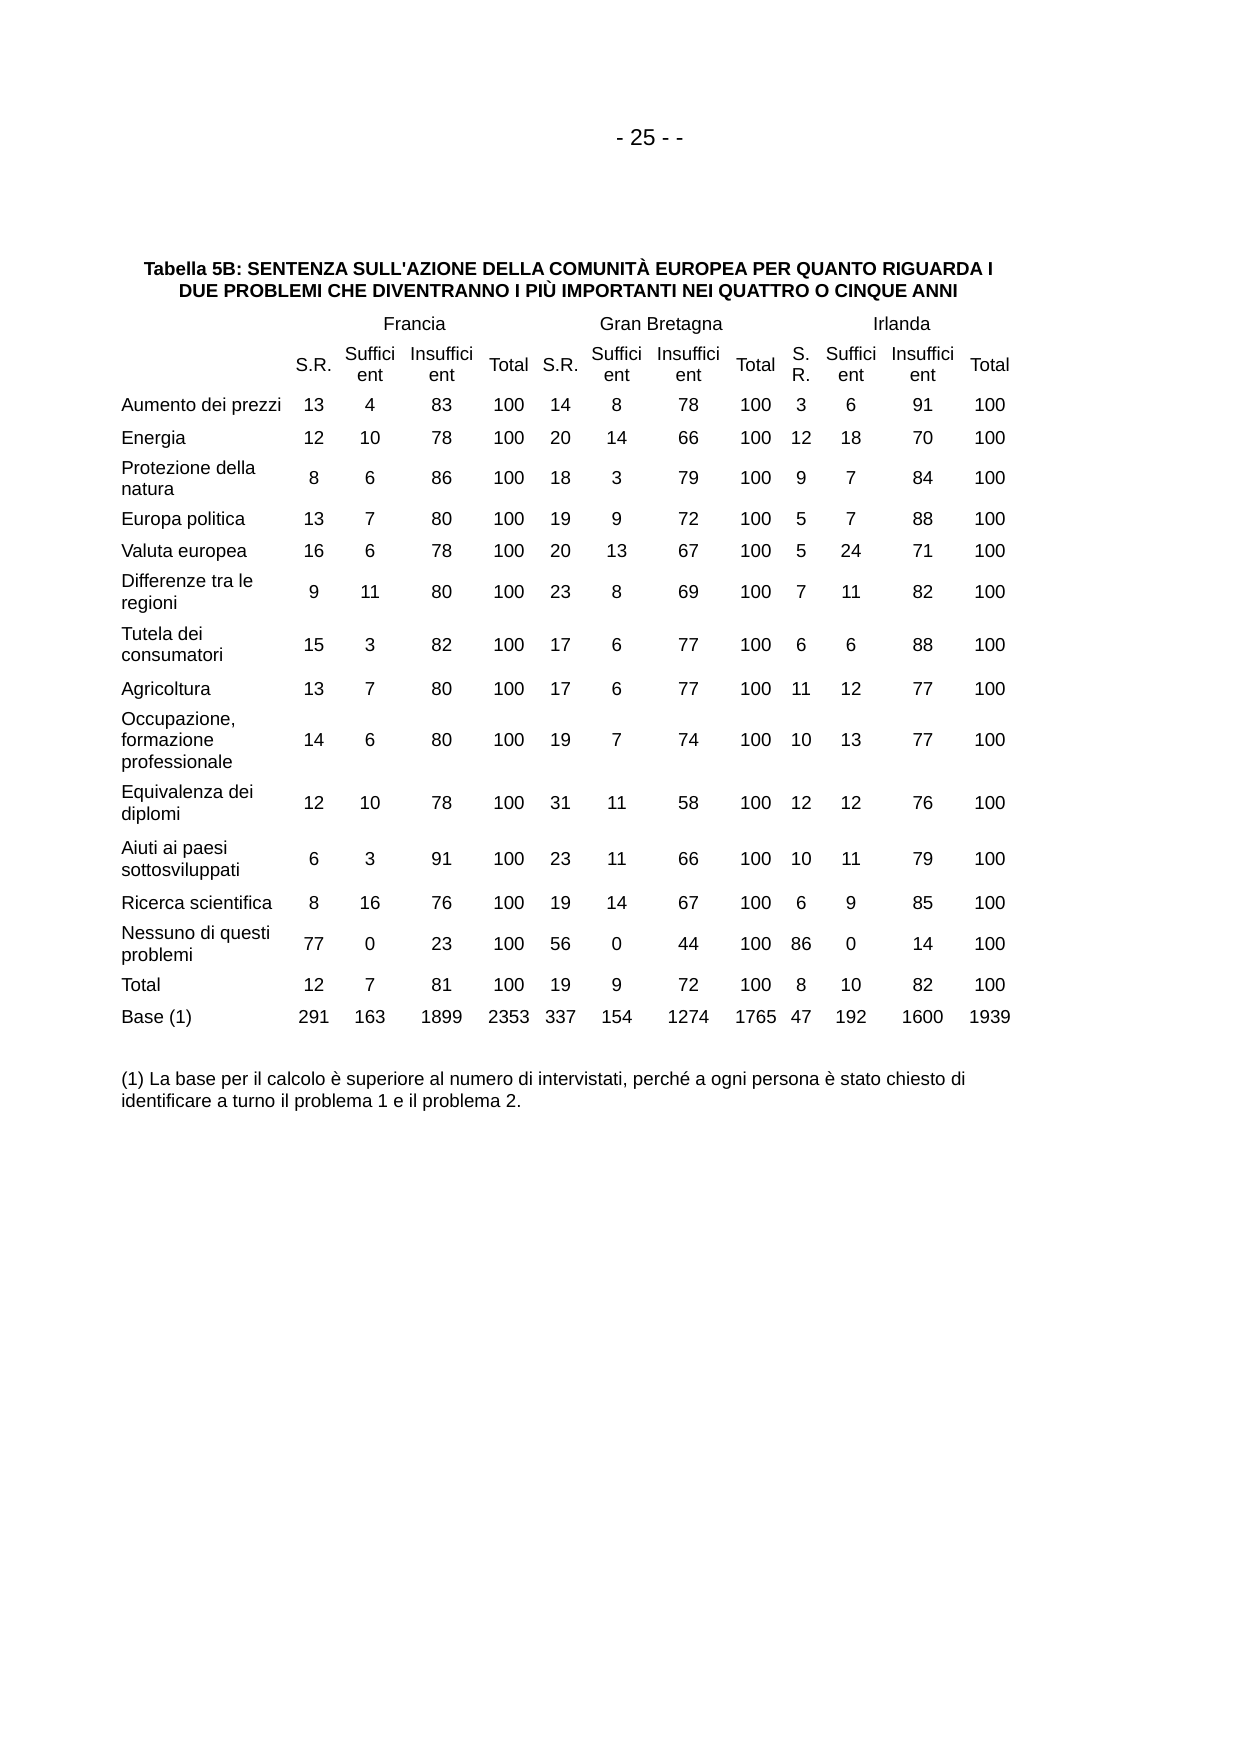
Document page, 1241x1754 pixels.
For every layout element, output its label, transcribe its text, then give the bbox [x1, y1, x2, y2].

table_cell 13 [291, 672, 336, 704]
table_cell 66 [650, 421, 727, 453]
table_cell 7 [785, 567, 817, 616]
table_cell 100 [961, 919, 1019, 968]
table_cell 100 [961, 421, 1019, 453]
table_cell 100 [480, 421, 538, 453]
table_cell 77 [291, 919, 336, 968]
table_cell 56 [538, 919, 583, 968]
table_cell 3 [785, 389, 817, 421]
table_cell 20 [538, 535, 583, 567]
table_cell 78 [403, 535, 480, 567]
table_cell 100 [480, 705, 538, 775]
table_cell 100 [480, 672, 538, 704]
table_cell 100 [961, 672, 1019, 704]
table_cell 91 [403, 831, 480, 887]
table_cell 16 [291, 535, 336, 567]
table_cell 83 [403, 389, 480, 421]
table_cell 77 [650, 672, 727, 704]
table_cell 100 [480, 919, 538, 968]
table_cell 100 [480, 389, 538, 421]
table_cell 58 [650, 775, 727, 831]
table_cell 100 [727, 705, 784, 775]
table_cell Insufficient [884, 340, 961, 389]
table_header Tabella 5B: SENTENZA SULL'AZIONE DELLA COMUNITÀ EUROPEA PER QUANTO RIGUARDA I DUE PROBLEMI CHE DIVENTRANNO I PIÙ IMPORTANTI NEI QUATTRO O CINQUE ANNI [118, 252, 1019, 307]
table_cell 7 [336, 672, 403, 704]
table_cell 77 [884, 705, 961, 775]
table_cell [118, 308, 291, 340]
table_cell 13 [583, 535, 650, 567]
table_cell 6 [583, 672, 650, 704]
table_cell 2353 [480, 1000, 538, 1033]
table_cell 5 [785, 535, 817, 567]
table_cell (1) La base per il calcolo è superiore al numero di intervistati, perché a ogni persona è stato chiesto di identificare a turno il problema 1 e il problema 2. [118, 1065, 1019, 1114]
table_cell 16 [336, 887, 403, 919]
table_cell 9 [291, 567, 336, 616]
table_cell 100 [961, 503, 1019, 535]
table_cell Base (1) [118, 1000, 291, 1033]
table_cell 47 [785, 1000, 817, 1033]
table_cell 100 [727, 421, 784, 453]
table_cell 12 [818, 672, 884, 704]
table_cell Valuta europea [118, 535, 291, 567]
table_cell 100 [480, 968, 538, 1000]
table_cell 82 [884, 567, 961, 616]
table_cell [727, 1033, 784, 1065]
table_cell 0 [336, 919, 403, 968]
table_cell 100 [480, 503, 538, 535]
table_cell 13 [291, 389, 336, 421]
table_cell 154 [583, 1000, 650, 1033]
table_cell S.R. [538, 340, 583, 389]
table_cell 80 [403, 705, 480, 775]
table_cell Occupazione, formazione professionale [118, 705, 291, 775]
table_cell Ricerca scientifica [118, 887, 291, 919]
table_cell 7 [336, 503, 403, 535]
table_cell 163 [336, 1000, 403, 1033]
table_cell 8 [785, 968, 817, 1000]
table_cell 7 [336, 968, 403, 1000]
table_cell 100 [961, 968, 1019, 1000]
table_cell 77 [650, 616, 727, 672]
table_cell 74 [650, 705, 727, 775]
table_cell 85 [884, 887, 961, 919]
table_cell 91 [884, 389, 961, 421]
table_cell 100 [727, 616, 784, 672]
table_cell 3 [583, 454, 650, 502]
table_cell 11 [583, 831, 650, 887]
table_cell Tutela dei consumatori [118, 616, 291, 672]
table_cell 67 [650, 887, 727, 919]
table_cell 66 [650, 831, 727, 887]
table_cell 6 [336, 705, 403, 775]
table_cell 100 [480, 454, 538, 502]
table_cell 15 [291, 616, 336, 672]
table_cell 11 [336, 567, 403, 616]
table_cell 78 [403, 775, 480, 831]
table_cell 76 [403, 887, 480, 919]
table_cell [884, 1033, 961, 1065]
table_cell 100 [961, 454, 1019, 502]
table_cell 1600 [884, 1000, 961, 1033]
table_cell 11 [818, 831, 884, 887]
table_cell 86 [403, 454, 480, 502]
table_cell 100 [480, 775, 538, 831]
table_cell 8 [291, 454, 336, 502]
table_cell 78 [403, 421, 480, 453]
table_cell 8 [583, 567, 650, 616]
table_cell 88 [884, 616, 961, 672]
table_cell 100 [480, 887, 538, 919]
table_cell 13 [818, 705, 884, 775]
table_cell 23 [538, 831, 583, 887]
table_cell 100 [727, 831, 784, 887]
table_cell 100 [961, 887, 1019, 919]
table_cell 12 [291, 421, 336, 453]
table_cell 88 [884, 503, 961, 535]
table_cell 100 [961, 616, 1019, 672]
table_cell 100 [727, 672, 784, 704]
table_cell 19 [538, 887, 583, 919]
table_cell 84 [884, 454, 961, 502]
table_cell 100 [727, 887, 784, 919]
table_cell 79 [650, 454, 727, 502]
table_cell 86 [785, 919, 817, 968]
table_cell Agricoltura [118, 672, 291, 704]
table_cell 12 [291, 968, 336, 1000]
table_cell 100 [727, 454, 784, 502]
table_cell 24 [818, 535, 884, 567]
table_cell 9 [583, 503, 650, 535]
table_cell 9 [583, 968, 650, 1000]
table_cell 69 [650, 567, 727, 616]
table_cell 4 [336, 389, 403, 421]
table_cell Differenze tra le regioni [118, 567, 291, 616]
table_cell 7 [583, 705, 650, 775]
table_cell 10 [785, 831, 817, 887]
table_cell 14 [538, 389, 583, 421]
table_cell [650, 1033, 727, 1065]
table_cell 6 [785, 616, 817, 672]
table_cell Sufficient [336, 340, 403, 389]
table_cell 19 [538, 705, 583, 775]
table_cell Nessuno di questi problemi [118, 919, 291, 968]
table_cell [538, 1033, 583, 1065]
table_cell 44 [650, 919, 727, 968]
table_cell 17 [538, 616, 583, 672]
table_cell Total [480, 340, 538, 389]
table_cell Aiuti ai paesi sottosviluppati [118, 831, 291, 887]
table_cell 14 [884, 919, 961, 968]
table_cell 100 [727, 535, 784, 567]
table_cell 70 [884, 421, 961, 453]
table_cell 3 [336, 616, 403, 672]
table_cell 100 [480, 567, 538, 616]
table_cell S.R. [785, 340, 817, 389]
table_cell Insufficient [650, 340, 727, 389]
table_cell 10 [336, 421, 403, 453]
table_cell 9 [785, 454, 817, 502]
table_cell 71 [884, 535, 961, 567]
table_cell [583, 1033, 650, 1065]
table_cell 7 [818, 503, 884, 535]
table_cell 100 [727, 389, 784, 421]
table_cell 80 [403, 567, 480, 616]
table_cell 76 [884, 775, 961, 831]
table_cell S.R. [291, 340, 336, 389]
table_cell 6 [291, 831, 336, 887]
table_cell 100 [727, 567, 784, 616]
table_cell 6 [583, 616, 650, 672]
table_cell 1765 [727, 1000, 784, 1033]
table_cell [961, 1033, 1019, 1065]
table_cell 81 [403, 968, 480, 1000]
table_cell 20 [538, 421, 583, 453]
table_cell 100 [727, 775, 784, 831]
table_cell 12 [785, 775, 817, 831]
table_cell 100 [480, 616, 538, 672]
table_cell 72 [650, 503, 727, 535]
table_cell 80 [403, 672, 480, 704]
table_cell 6 [336, 454, 403, 502]
table_cell 12 [291, 775, 336, 831]
table_cell Europa politica [118, 503, 291, 535]
table_cell 8 [583, 389, 650, 421]
table_cell 19 [538, 503, 583, 535]
table_cell 10 [785, 705, 817, 775]
table_cell 5 [785, 503, 817, 535]
table_cell 77 [884, 672, 961, 704]
table_cell 100 [961, 831, 1019, 887]
table_cell Total [961, 340, 1019, 389]
table_cell 11 [818, 567, 884, 616]
table_cell [785, 1033, 817, 1065]
table_cell Francia [291, 308, 538, 340]
table_cell 100 [480, 831, 538, 887]
table_cell 10 [336, 775, 403, 831]
table_cell 82 [884, 968, 961, 1000]
table_cell Sufficient [583, 340, 650, 389]
table_cell [336, 1033, 403, 1065]
table_cell 80 [403, 503, 480, 535]
table_cell 12 [785, 421, 817, 453]
table_cell 10 [818, 968, 884, 1000]
table_cell 100 [480, 535, 538, 567]
table_cell 6 [336, 535, 403, 567]
table_cell 31 [538, 775, 583, 831]
table_cell [480, 1033, 538, 1065]
table_cell 337 [538, 1000, 583, 1033]
table_cell 100 [961, 705, 1019, 775]
table_cell 1939 [961, 1000, 1019, 1033]
table_cell Protezione della natura [118, 454, 291, 502]
table_cell 78 [650, 389, 727, 421]
table_cell 72 [650, 968, 727, 1000]
table_cell 100 [961, 389, 1019, 421]
table_cell 1274 [650, 1000, 727, 1033]
table_cell [818, 1033, 884, 1065]
table_cell 67 [650, 535, 727, 567]
table_cell 0 [583, 919, 650, 968]
table_cell 0 [818, 919, 884, 968]
table_cell 1899 [403, 1000, 480, 1033]
table_cell 13 [291, 503, 336, 535]
table_cell 100 [727, 919, 784, 968]
table_cell 17 [538, 672, 583, 704]
table_cell [403, 1033, 480, 1065]
table_cell 23 [538, 567, 583, 616]
table_cell 18 [818, 421, 884, 453]
table_cell 14 [291, 705, 336, 775]
table_cell Insufficient [403, 340, 480, 389]
table_cell 100 [727, 503, 784, 535]
table_cell [118, 1033, 291, 1065]
table_cell 79 [884, 831, 961, 887]
table_cell Aumento dei prezzi [118, 389, 291, 421]
table_cell 100 [961, 775, 1019, 831]
table_cell 12 [818, 775, 884, 831]
table_cell 192 [818, 1000, 884, 1033]
table_cell [118, 340, 291, 389]
table_cell 100 [727, 968, 784, 1000]
table_cell 11 [583, 775, 650, 831]
table_cell 6 [818, 616, 884, 672]
table_cell Equivalenza dei diplomi [118, 775, 291, 831]
table_cell 23 [403, 919, 480, 968]
table_cell 6 [785, 887, 817, 919]
table_cell 6 [818, 389, 884, 421]
table_cell 18 [538, 454, 583, 502]
table_cell 3 [336, 831, 403, 887]
table_cell 7 [818, 454, 884, 502]
table_cell 11 [785, 672, 817, 704]
table_cell Irlanda [785, 308, 1019, 340]
table_cell Gran Bretagna [538, 308, 784, 340]
table_cell 14 [583, 421, 650, 453]
table_cell 19 [538, 968, 583, 1000]
table_cell 100 [961, 567, 1019, 616]
table_cell [291, 1033, 336, 1065]
table_cell 8 [291, 887, 336, 919]
table_cell Sufficient [818, 340, 884, 389]
table_cell 291 [291, 1000, 336, 1033]
table_cell Total [727, 340, 784, 389]
table_cell 14 [583, 887, 650, 919]
table_cell 9 [818, 887, 884, 919]
table_cell Energia [118, 421, 291, 453]
table_cell 82 [403, 616, 480, 672]
table_cell 100 [961, 535, 1019, 567]
table_cell Total [118, 968, 291, 1000]
